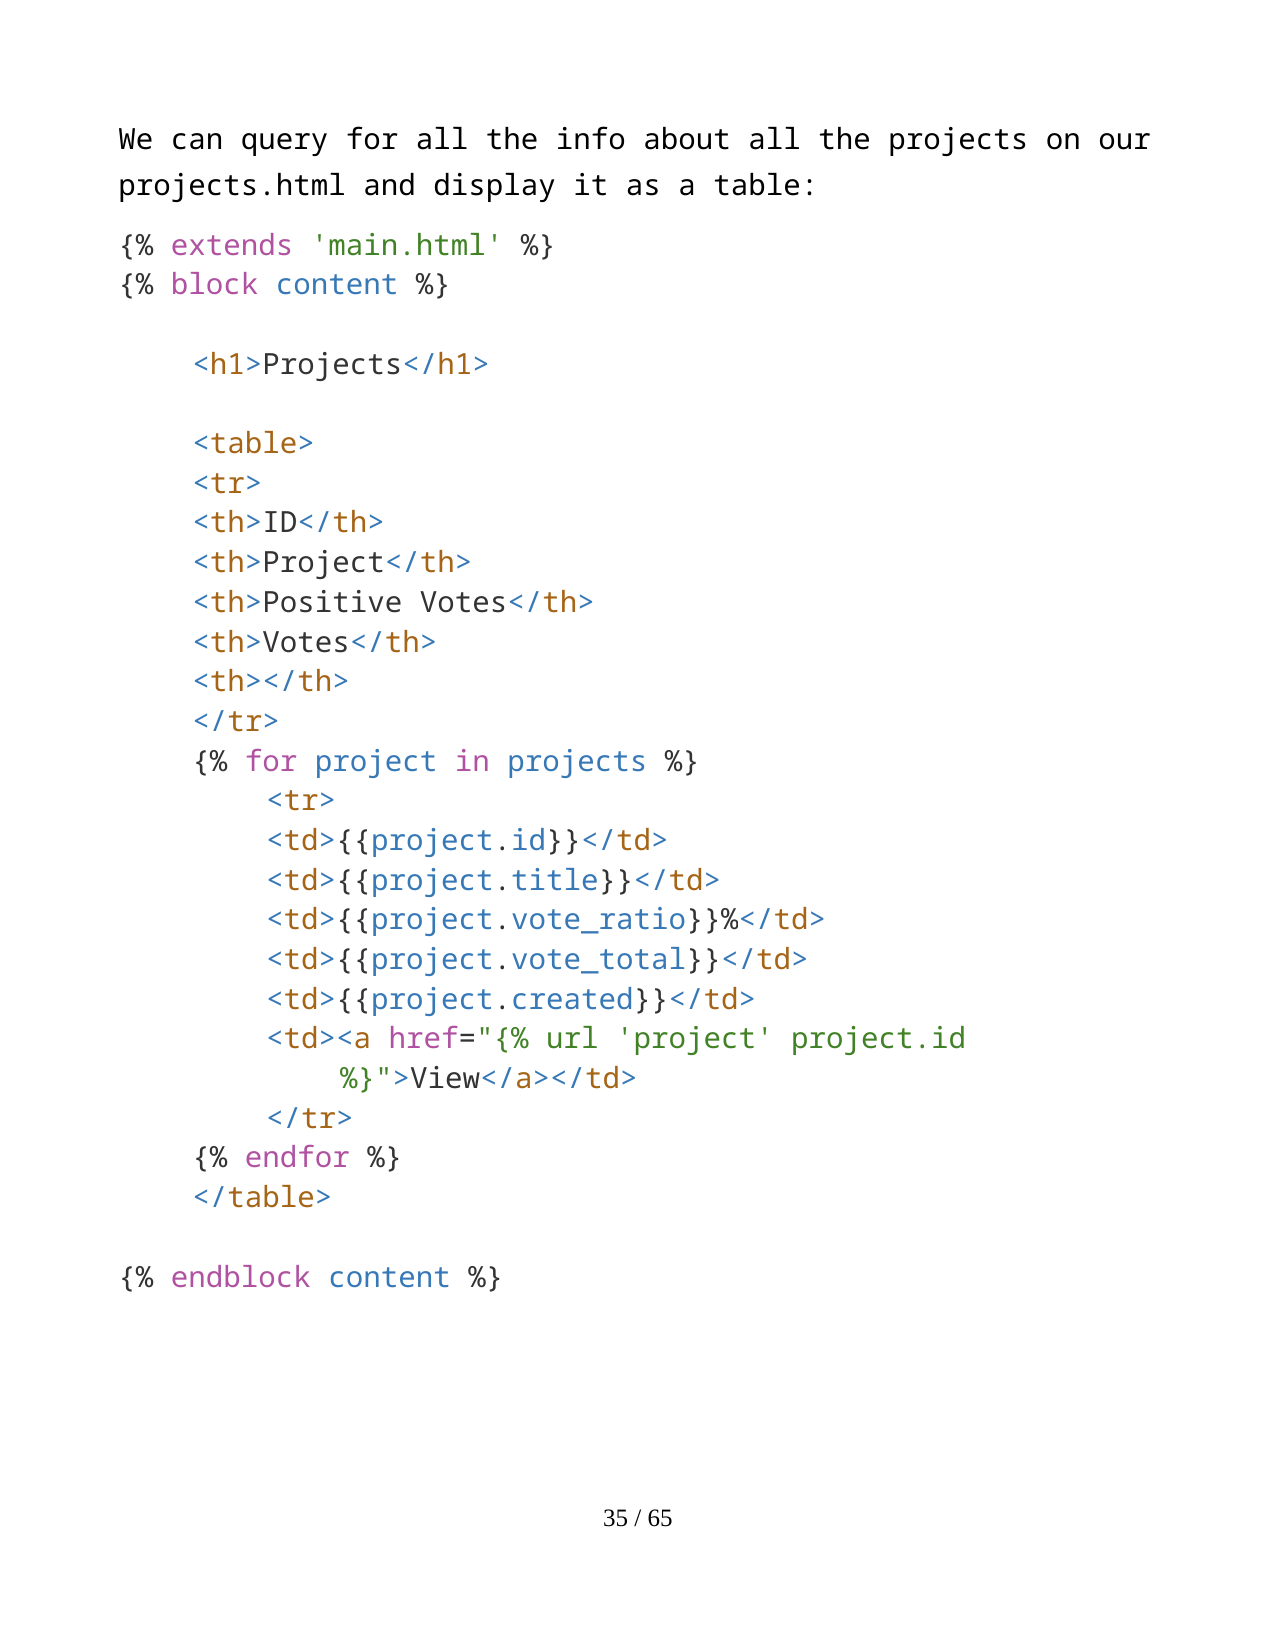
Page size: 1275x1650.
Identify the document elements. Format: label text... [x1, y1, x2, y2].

text <td>{{project.id}}</td> [118, 819, 1157, 859]
text <td>{{project.vote_ratio}}%</td> [118, 899, 1157, 938]
text <table> [118, 422, 1157, 462]
text {% for project in projects %} [118, 740, 1157, 779]
text <td><a href="{% url 'project' project.id %}">View</a></td> [118, 1018, 1157, 1097]
text {% extends 'main.html' %} [118, 224, 1157, 264]
text {% block content %} [118, 264, 1157, 303]
text <th>ID</th> [118, 502, 1157, 541]
text We can query for all the info about all the projects on our projects.html and display it as a table: [118, 118, 1157, 203]
text <th></th> [118, 661, 1157, 700]
text <th>Project</th> [118, 541, 1157, 581]
text </tr> [118, 700, 1157, 740]
text {% endfor %} [118, 1137, 1157, 1176]
text <tr> [118, 779, 1157, 819]
text {% endblock content %} [118, 1256, 1157, 1296]
text </tr> [118, 1097, 1157, 1137]
text <tr> [118, 462, 1157, 502]
text <h1>Projects</h1> [118, 343, 1157, 383]
text <td>{{project.title}}</td> [118, 859, 1157, 899]
text </table> [118, 1176, 1157, 1216]
text <th>Positive Votes</th> [118, 581, 1157, 621]
text <th>Votes</th> [118, 621, 1157, 661]
text <td>{{project.vote_total}}</td> [118, 938, 1157, 978]
text <td>{{project.created}}</td> [118, 978, 1157, 1018]
